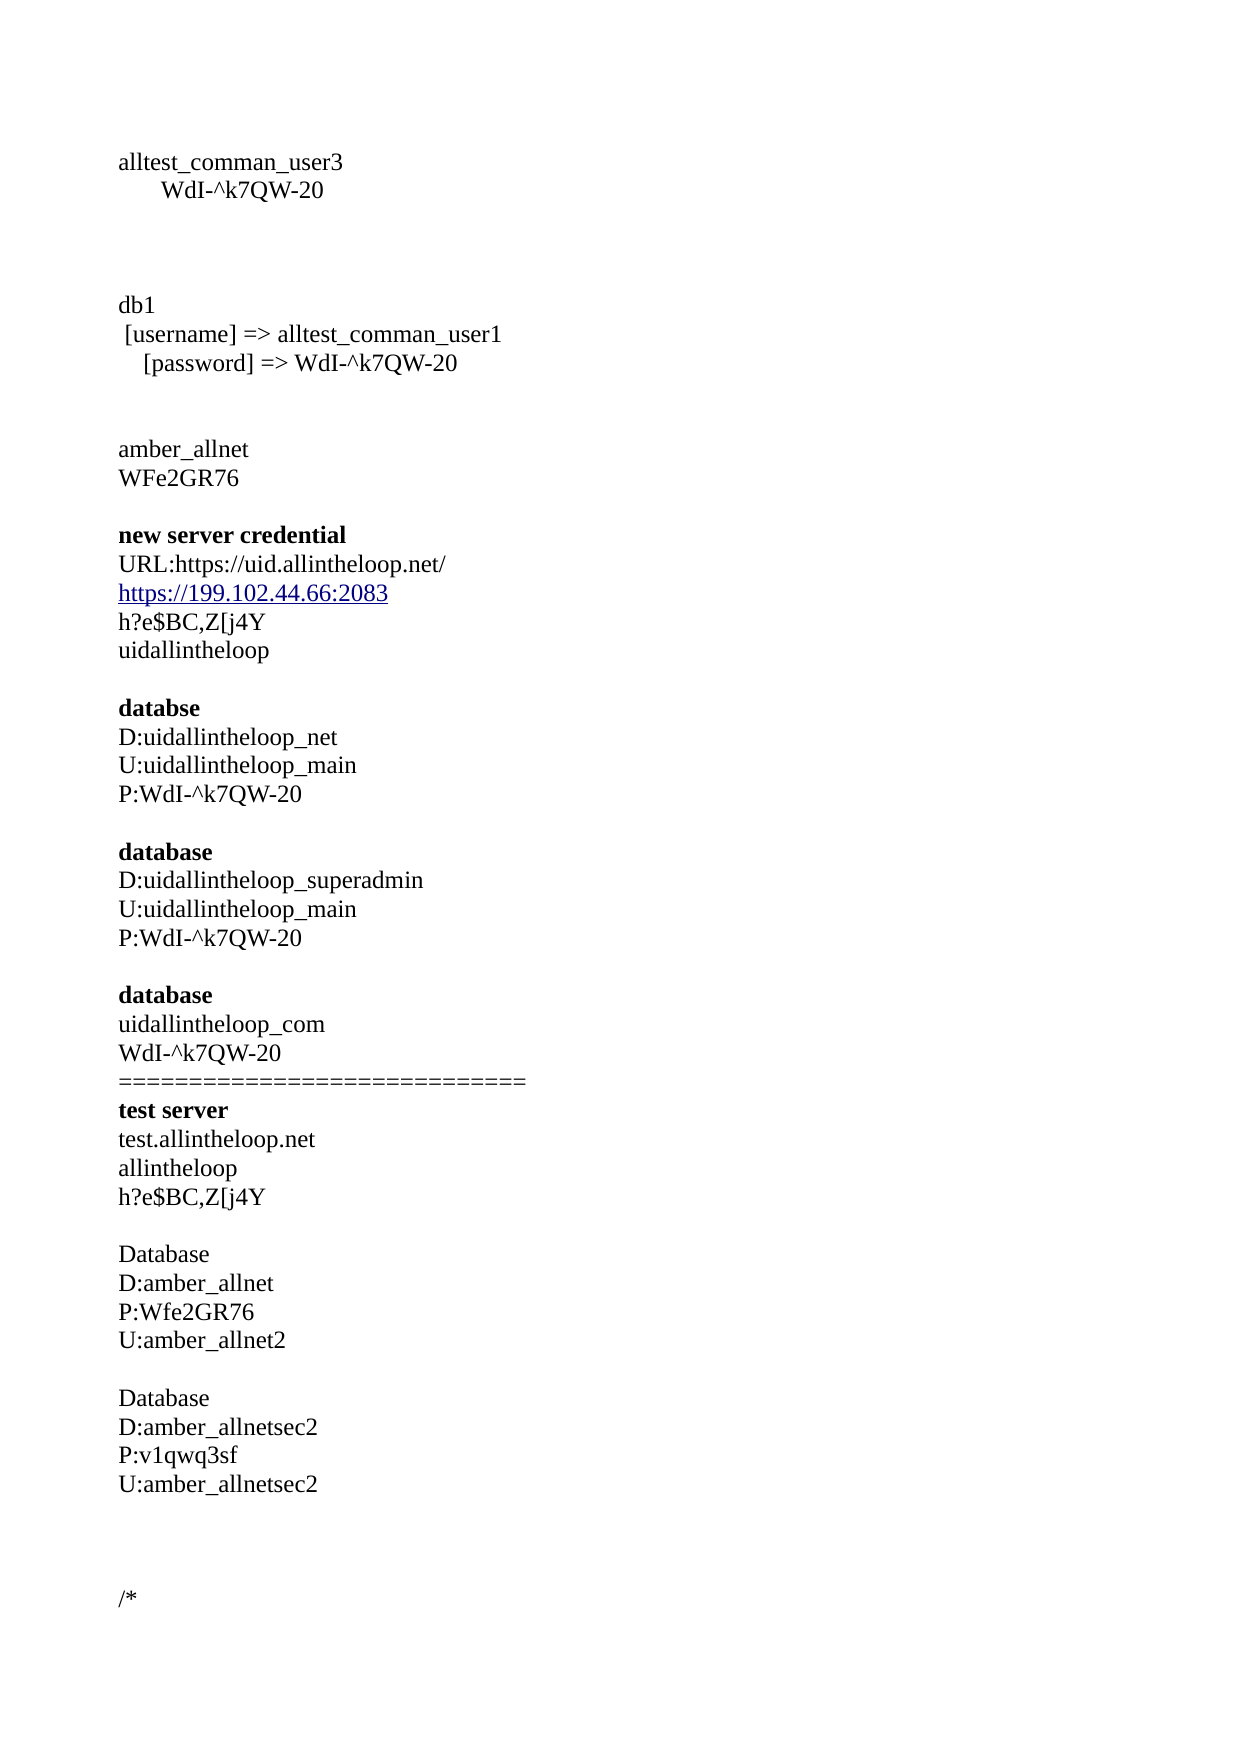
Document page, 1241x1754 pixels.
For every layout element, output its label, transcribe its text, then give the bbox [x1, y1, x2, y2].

text D:amber_allnetsec2 [118, 1412, 1122, 1441]
text D:amber_allnet [118, 1268, 1122, 1297]
text new server credential [118, 521, 1122, 549]
text D:uidallintheloop_net [118, 722, 1122, 751]
text U:uidallintheloop_main [118, 751, 1122, 779]
text ============================= [118, 1067, 1122, 1096]
text allintheloop [118, 1153, 1122, 1182]
text U:amber_allnetsec2 [118, 1469, 1122, 1498]
text U:amber_allnet2 [118, 1326, 1122, 1354]
text database [118, 981, 1122, 1009]
text uidallintheloop [118, 636, 1122, 664]
text Database [118, 1239, 1122, 1268]
text https://199.102.44.66:2083 [118, 578, 1122, 607]
text amber_allnet [118, 434, 1122, 463]
text h?e$BC,Z[j4Y [118, 607, 1122, 636]
text alltest_comman_user3 [118, 147, 1122, 176]
text uidallintheloop_com [118, 1009, 1122, 1038]
text db1 [118, 291, 1122, 319]
text h?e$BC,Z[j4Y [118, 1182, 1122, 1211]
text P:v1qwq3sf [118, 1441, 1122, 1469]
text P:WdI-^k7QW-20 [118, 779, 1122, 808]
text WFe2GR76 [118, 463, 1122, 492]
text WdI-^k7QW-20 [118, 176, 1122, 204]
text D:uidallintheloop_superadmin [118, 866, 1122, 894]
text P:WdI-^k7QW-20 [118, 923, 1122, 952]
text WdI-^k7QW-20 [118, 1038, 1122, 1067]
text [password] => WdI-^k7QW-20 [118, 348, 1122, 377]
text /* [118, 1584, 1122, 1613]
text databse [118, 693, 1122, 722]
text P:Wfe2GR76 [118, 1297, 1122, 1326]
text URL:https://uid.allintheloop.net/ [118, 549, 1122, 578]
text test.allintheloop.net [118, 1124, 1122, 1153]
text [username] => alltest_comman_user1 [118, 319, 1122, 348]
text Database [118, 1383, 1122, 1412]
text test server [118, 1096, 1122, 1124]
text U:uidallintheloop_main [118, 894, 1122, 923]
text database [118, 837, 1122, 866]
